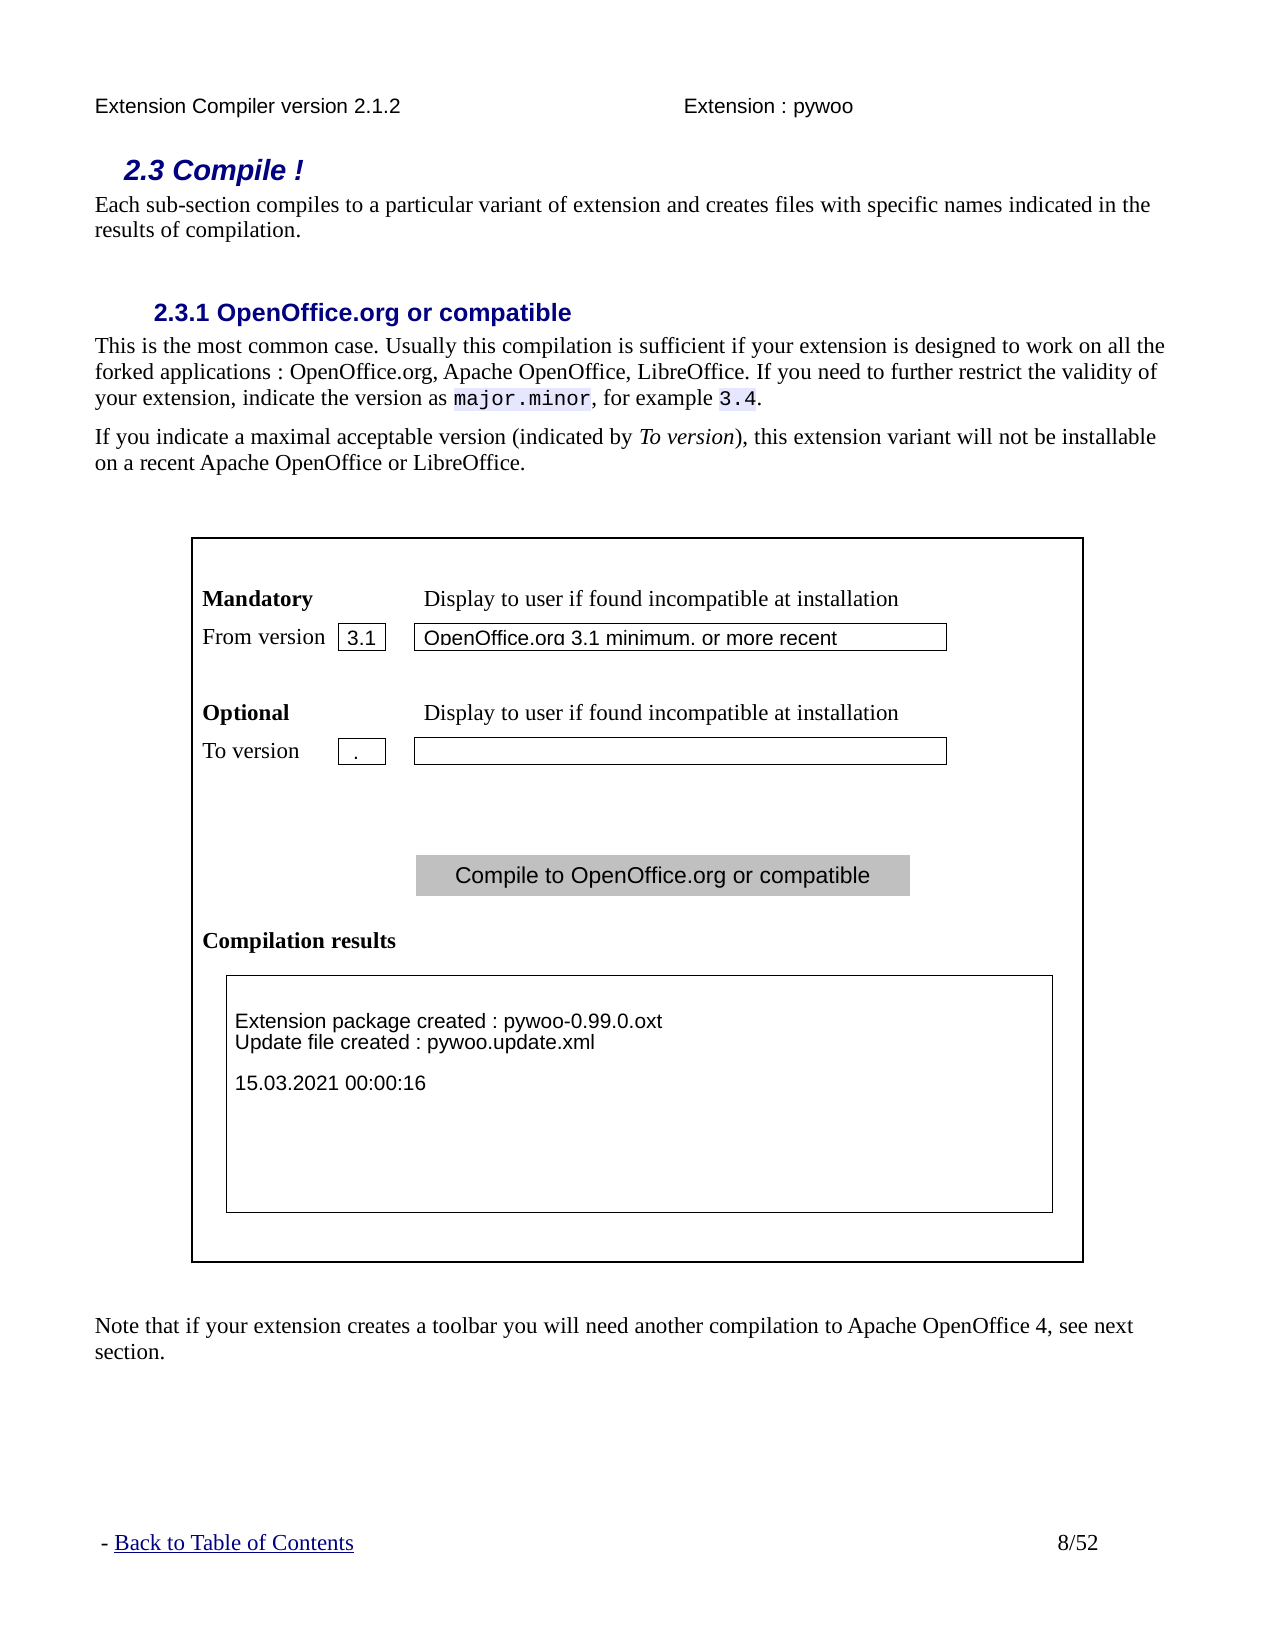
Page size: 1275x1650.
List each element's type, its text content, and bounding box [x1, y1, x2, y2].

text [386, 624, 414, 650]
text Each sub-section compiles to a particular variant of extension and creates files with specific names indicated in the results of compilation. [94, 192, 1181, 243]
subtitle OpenOffice.org or compatible [153, 299, 1181, 327]
text Note that if your extension creates a toolbar you will need another compilation to Apache OpenOffice 4, see next section. [94, 1313, 1181, 1364]
text Optional Display to user if found incompatible at installation [202, 700, 1073, 726]
text If you indicate a maximal acceptable version (indicated by To version), this extension variant will not be installable on a recent Apache OpenOffice or LibreOffice. [94, 424, 1181, 475]
text [386, 738, 414, 764]
text [947, 738, 1073, 764]
text Compilation results [202, 928, 1073, 954]
subtitle Compile ! [124, 153, 1181, 186]
text Mandatory Display to user if found incompatible at installation [202, 586, 1073, 612]
text To version [202, 738, 338, 764]
text [947, 624, 1073, 650]
text From version [202, 624, 338, 650]
text This is the most common case. Usually this compilation is sufficient if your extension is designed to work on all the forked applications : OpenOffice.org, Apache OpenOffice, LibreOffice. If you need to further restrict the validity of your extension, indicate the version as major.minor, for example 3.4. [94, 333, 1181, 411]
